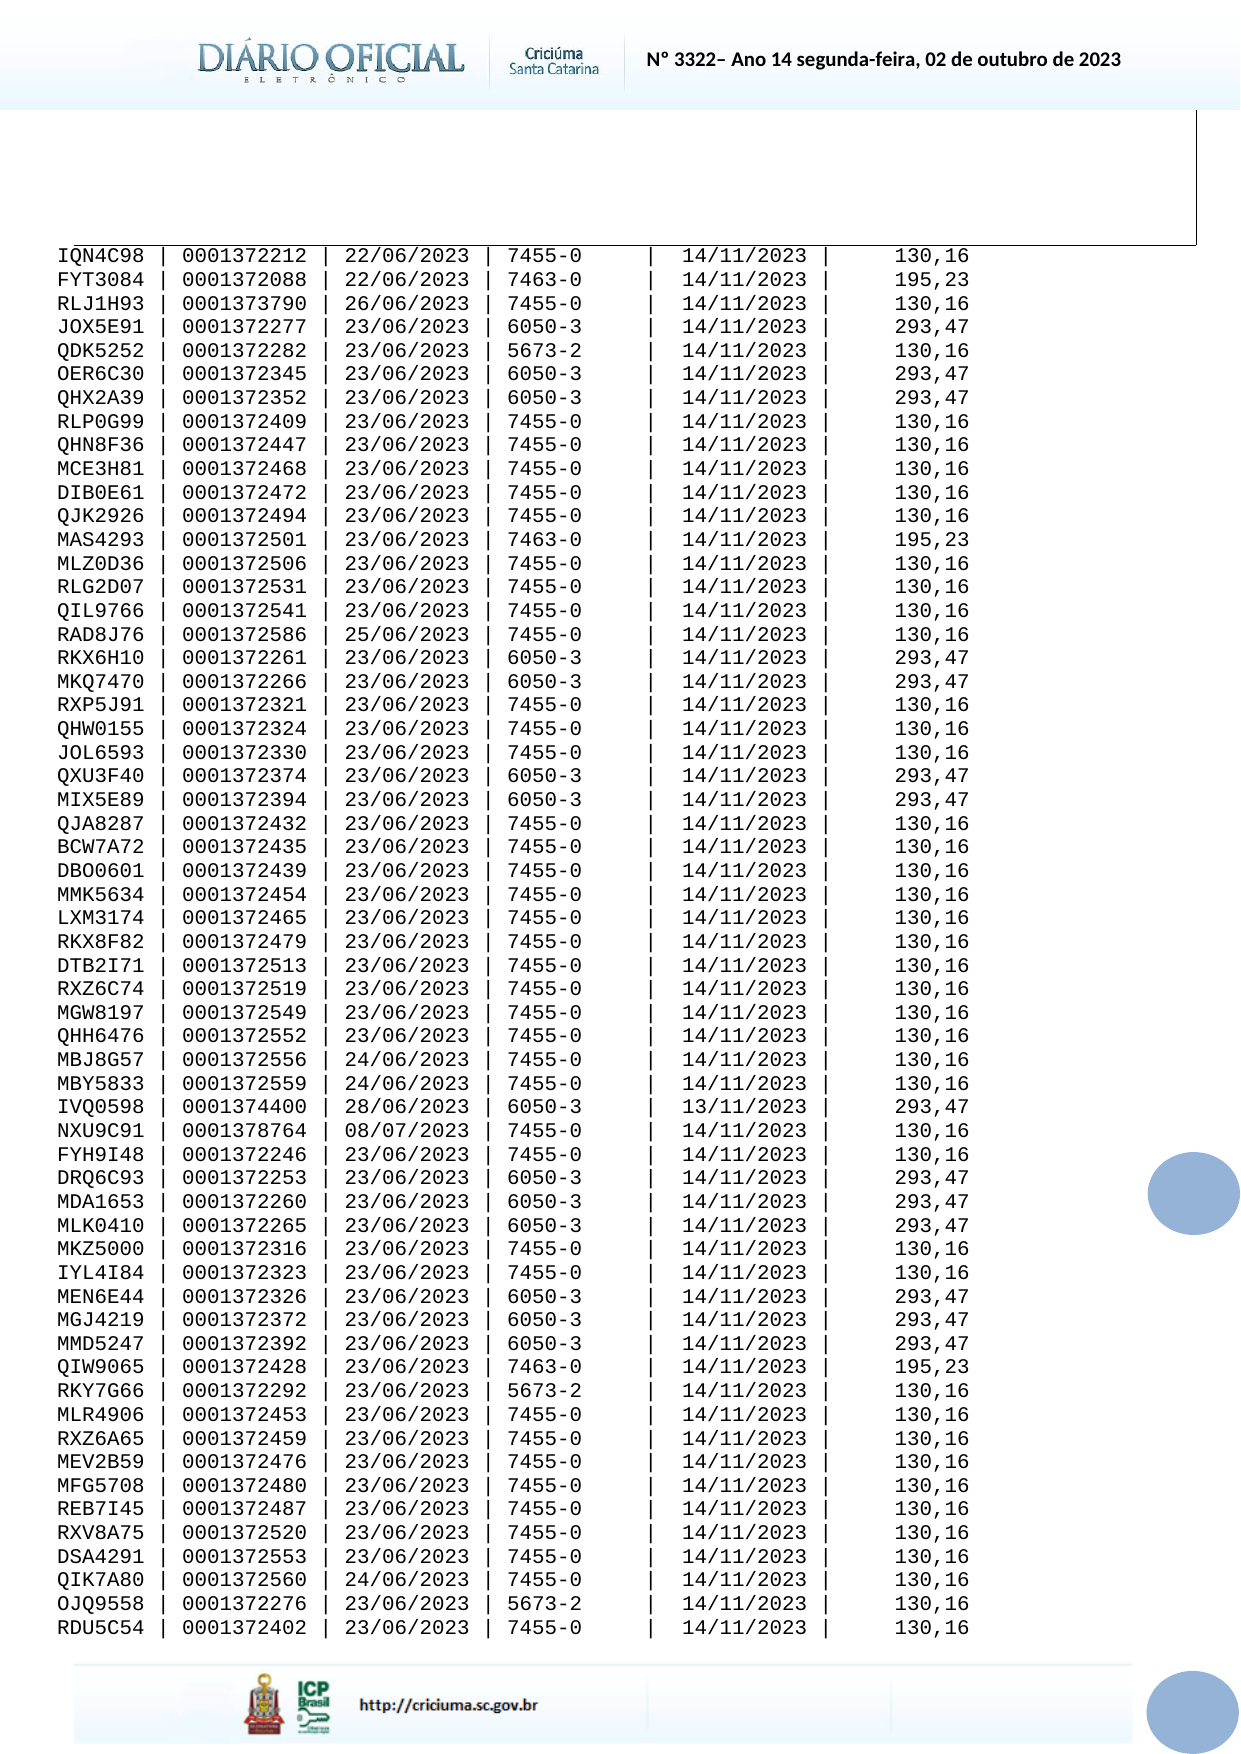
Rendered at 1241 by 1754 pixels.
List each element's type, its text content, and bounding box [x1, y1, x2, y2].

text QJA8287 | 0001372432 | 23/06/2023 | 7455-0 | 14/11/2023 | 130,16 [44, 813, 1196, 836]
text DTB2I71 | 0001372513 | 23/06/2023 | 7455-0 | 14/11/2023 | 130,16 [44, 954, 1196, 978]
text RXZ6A65 | 0001372459 | 23/06/2023 | 7455-0 | 14/11/2023 | 130,16 [44, 1427, 1196, 1451]
text QDK5252 | 0001372282 | 23/06/2023 | 5673-2 | 14/11/2023 | 130,16 [44, 340, 1196, 363]
text QXU3F40 | 0001372374 | 23/06/2023 | 6050-3 | 14/11/2023 | 293,47 [44, 765, 1196, 789]
text RKY7G66 | 0001372292 | 23/06/2023 | 5673-2 | 14/11/2023 | 130,16 [44, 1380, 1196, 1404]
text JOX5E91 | 0001372277 | 23/06/2023 | 6050-3 | 14/11/2023 | 293,47 [44, 316, 1196, 340]
text MEV2B59 | 0001372476 | 23/06/2023 | 7455-0 | 14/11/2023 | 130,16 [44, 1451, 1196, 1475]
text MFG5708 | 0001372480 | 23/06/2023 | 7455-0 | 14/11/2023 | 130,16 [44, 1475, 1196, 1498]
text RKX8F82 | 0001372479 | 23/06/2023 | 7455-0 | 14/11/2023 | 130,16 [44, 931, 1196, 954]
text MMK5634 | 0001372454 | 23/06/2023 | 7455-0 | 14/11/2023 | 130,16 [44, 884, 1196, 907]
text MDA1653 | 0001372260 | 23/06/2023 | 6050-3 | 14/11/2023 | 293,47 [44, 1191, 1153, 1215]
text QIK7A80 | 0001372560 | 24/06/2023 | 7455-0 | 14/11/2023 | 130,16 [44, 1569, 1196, 1593]
text RXZ6C74 | 0001372519 | 23/06/2023 | 7455-0 | 14/11/2023 | 130,16 [44, 978, 1196, 1002]
text QHX2A39 | 0001372352 | 23/06/2023 | 6050-3 | 14/11/2023 | 293,47 [44, 387, 1196, 411]
text DBO0601 | 0001372439 | 23/06/2023 | 7455-0 | 14/11/2023 | 130,16 [44, 860, 1196, 884]
text FYH9I48 | 0001372246 | 23/06/2023 | 7455-0 | 14/11/2023 | 130,16 [44, 1144, 1196, 1167]
text RKX6H10 | 0001372261 | 23/06/2023 | 6050-3 | 14/11/2023 | 293,47 [44, 647, 1196, 671]
text MKQ7470 | 0001372266 | 23/06/2023 | 6050-3 | 14/11/2023 | 293,47 [44, 671, 1196, 694]
text NXU9C91 | 0001378764 | 08/07/2023 | 7455-0 | 14/11/2023 | 130,16 [44, 1120, 1196, 1144]
text RXP5J91 | 0001372321 | 23/06/2023 | 7455-0 | 14/11/2023 | 130,16 [44, 694, 1196, 718]
text MEN6E44 | 0001372326 | 23/06/2023 | 6050-3 | 14/11/2023 | 293,47 [44, 1286, 1196, 1309]
text MGW8197 | 0001372549 | 23/06/2023 | 7455-0 | 14/11/2023 | 130,16 [44, 1002, 1196, 1026]
text IQN4C98 | 0001372212 | 22/06/2023 | 7455-0 | 14/11/2023 | 130,16 [44, 245, 1196, 269]
text MGJ4219 | 0001372372 | 23/06/2023 | 6050-3 | 14/11/2023 | 293,47 [44, 1309, 1196, 1333]
text JOL6593 | 0001372330 | 23/06/2023 | 7455-0 | 14/11/2023 | 130,16 [44, 742, 1196, 765]
text QIL9766 | 0001372541 | 23/06/2023 | 7455-0 | 14/11/2023 | 130,16 [44, 600, 1196, 623]
text LXM3174 | 0001372465 | 23/06/2023 | 7455-0 | 14/11/2023 | 130,16 [44, 907, 1196, 931]
text MMD5247 | 0001372392 | 23/06/2023 | 6050-3 | 14/11/2023 | 293,47 [44, 1333, 1196, 1357]
text RXV8A75 | 0001372520 | 23/06/2023 | 7455-0 | 14/11/2023 | 130,16 [44, 1522, 1196, 1546]
text QHN8F36 | 0001372447 | 23/06/2023 | 7455-0 | 14/11/2023 | 130,16 [44, 434, 1196, 458]
text OJQ9558 | 0001372276 | 23/06/2023 | 5673-2 | 14/11/2023 | 130,16 [44, 1593, 1196, 1617]
text IYL4I84 | 0001372323 | 23/06/2023 | 7455-0 | 14/11/2023 | 130,16 [44, 1262, 1196, 1286]
text MLR4906 | 0001372453 | 23/06/2023 | 7455-0 | 14/11/2023 | 130,16 [44, 1404, 1196, 1427]
text RLJ1H93 | 0001373790 | 26/06/2023 | 7455-0 | 14/11/2023 | 130,16 [44, 292, 1196, 316]
text QIW9065 | 0001372428 | 23/06/2023 | 7463-0 | 14/11/2023 | 195,23 [44, 1357, 1196, 1380]
text RAD8J76 | 0001372586 | 25/06/2023 | 7455-0 | 14/11/2023 | 130,16 [44, 623, 1196, 647]
text RDU5C54 | 0001372402 | 23/06/2023 | 7455-0 | 14/11/2023 | 130,16 [44, 1617, 1196, 1640]
text DIB0E61 | 0001372472 | 23/06/2023 | 7455-0 | 14/11/2023 | 130,16 [44, 482, 1196, 505]
text OER6C30 | 0001372345 | 23/06/2023 | 6050-3 | 14/11/2023 | 293,47 [44, 363, 1196, 387]
text MCE3H81 | 0001372468 | 23/06/2023 | 7455-0 | 14/11/2023 | 130,16 [44, 458, 1196, 482]
text QHH6476 | 0001372552 | 23/06/2023 | 7455-0 | 14/11/2023 | 130,16 [44, 1026, 1196, 1049]
text IVQ0598 | 0001374400 | 28/06/2023 | 6050-3 | 13/11/2023 | 293,47 [44, 1096, 1196, 1120]
text MBY5833 | 0001372559 | 24/06/2023 | 7455-0 | 14/11/2023 | 130,16 [44, 1073, 1196, 1096]
text MBJ8G57 | 0001372556 | 24/06/2023 | 7455-0 | 14/11/2023 | 130,16 [44, 1049, 1196, 1073]
text MAS4293 | 0001372501 | 23/06/2023 | 7463-0 | 14/11/2023 | 195,23 [44, 529, 1196, 553]
text RLG2D07 | 0001372531 | 23/06/2023 | 7455-0 | 14/11/2023 | 130,16 [44, 576, 1196, 600]
text QHW0155 | 0001372324 | 23/06/2023 | 7455-0 | 14/11/2023 | 130,16 [44, 718, 1196, 742]
text FYT3084 | 0001372088 | 22/06/2023 | 7463-0 | 14/11/2023 | 195,23 [44, 269, 1196, 292]
text MIX5E89 | 0001372394 | 23/06/2023 | 6050-3 | 14/11/2023 | 293,47 [44, 789, 1196, 813]
text REB7I45 | 0001372487 | 23/06/2023 | 7455-0 | 14/11/2023 | 130,16 [44, 1498, 1196, 1522]
text DSA4291 | 0001372553 | 23/06/2023 | 7455-0 | 14/11/2023 | 130,16 [44, 1546, 1196, 1569]
text MLK0410 | 0001372265 | 23/06/2023 | 6050-3 | 14/11/2023 | 293,47 [44, 1215, 1196, 1238]
text BCW7A72 | 0001372435 | 23/06/2023 | 7455-0 | 14/11/2023 | 130,16 [44, 836, 1196, 860]
text DRQ6C93 | 0001372253 | 23/06/2023 | 6050-3 | 14/11/2023 | 293,47 [44, 1167, 1157, 1191]
text MKZ5000 | 0001372316 | 23/06/2023 | 7455-0 | 14/11/2023 | 130,16 [44, 1238, 1196, 1262]
text RLP0G99 | 0001372409 | 23/06/2023 | 7455-0 | 14/11/2023 | 130,16 [44, 411, 1196, 434]
text MLZ0D36 | 0001372506 | 23/06/2023 | 7455-0 | 14/11/2023 | 130,16 [44, 553, 1196, 576]
text QJK2926 | 0001372494 | 23/06/2023 | 7455-0 | 14/11/2023 | 130,16 [44, 505, 1196, 529]
